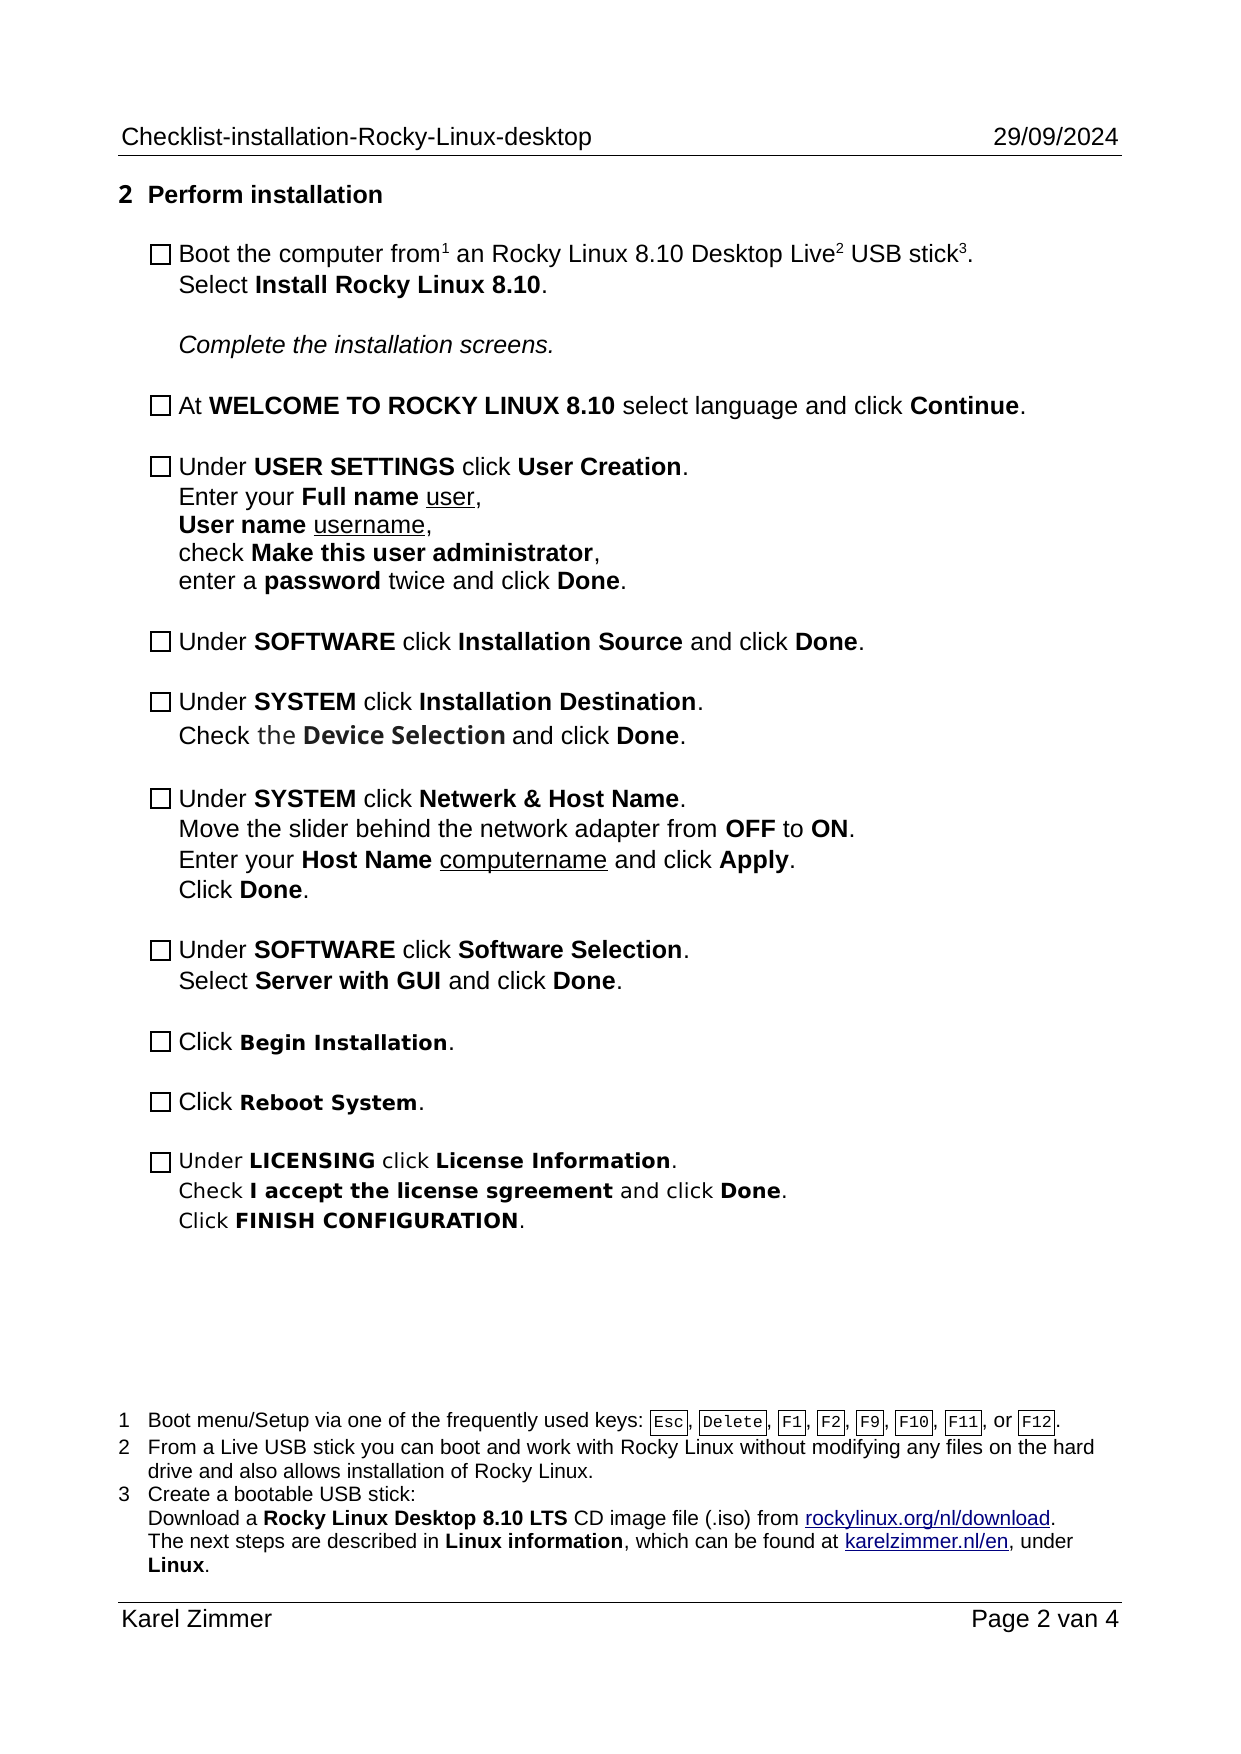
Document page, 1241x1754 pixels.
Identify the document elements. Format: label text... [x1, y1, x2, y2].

table_cell [118, 1087, 142, 1117]
table_cell [177, 360, 1122, 391]
table_cell [118, 935, 142, 966]
table_cell [142, 626, 177, 657]
table_cell Under SYSTEM click Netwerk & Host Name. [177, 784, 1122, 814]
table_cell [118, 687, 142, 717]
table_cell Click Begin Installation. [177, 1026, 1122, 1057]
table_cell [118, 966, 142, 996]
table_cell [118, 626, 142, 657]
table_cell Check I accept the license sgreement and click Done. [177, 1178, 1122, 1208]
table_cell [118, 1148, 142, 1178]
table_cell [142, 1117, 177, 1147]
table_cell [142, 596, 177, 626]
table_cell [142, 360, 177, 391]
table_cell [142, 754, 177, 784]
table_cell [142, 1148, 177, 1178]
table_cell [142, 1087, 177, 1117]
table_cell [118, 391, 142, 421]
table_cell [118, 300, 142, 330]
table_cell Under SOFTWARE click Installation Source and click Done. [177, 626, 1122, 657]
table_cell [142, 451, 177, 482]
table_cell Enter your Full name user, User name username, check Make this user administrator, enter a password twice and click Done. [177, 482, 1122, 596]
table_cell [177, 996, 1122, 1026]
table_cell [118, 360, 142, 391]
table_cell [177, 657, 1122, 687]
table_cell [118, 1117, 142, 1147]
table_cell Under SYSTEM click Installation Destination. [177, 687, 1122, 717]
table_cell [177, 300, 1122, 330]
table_cell Select Server with GUI and click Done. [177, 966, 1122, 996]
table_cell [142, 1057, 177, 1087]
table_cell [142, 1208, 177, 1238]
table_cell [118, 784, 142, 814]
table_cell Select Install Rocky Linux 8.10. [177, 269, 1122, 300]
table_cell [118, 1178, 142, 1208]
table_cell [118, 717, 142, 753]
table_cell Enter your Host Name computername and click Apply. [177, 844, 1122, 875]
table_cell [118, 814, 142, 844]
table_cell [177, 1117, 1122, 1147]
table_cell [142, 935, 177, 966]
table_cell [142, 814, 177, 844]
table_cell [118, 269, 142, 300]
table_cell [142, 996, 177, 1026]
table_cell [142, 482, 177, 596]
table_cell [118, 657, 142, 687]
table_cell Click Reboot System. [177, 1087, 1122, 1117]
table_cell [177, 596, 1122, 626]
table_cell [142, 717, 177, 753]
table_cell [142, 687, 177, 717]
table_cell [118, 1208, 142, 1238]
table_cell Complete the installation screens. [177, 330, 1122, 360]
table_cell [142, 657, 177, 687]
table_header [142, 239, 177, 269]
table_cell Under SOFTWARE click Software Selection. [177, 935, 1122, 966]
table_cell [118, 875, 142, 905]
table_cell [142, 1178, 177, 1208]
table_cell [142, 905, 177, 935]
table_cell Under LICENSING click License Information. [177, 1148, 1122, 1178]
table_cell [177, 1057, 1122, 1087]
table_cell [118, 905, 142, 935]
table_cell Move the slider behind the network adapter from OFF to ON. [177, 814, 1122, 844]
table_cell [142, 269, 177, 300]
table_cell [118, 421, 142, 451]
table_cell [118, 330, 142, 360]
table_cell [142, 391, 177, 421]
table_cell [142, 300, 177, 330]
table_cell [142, 875, 177, 905]
table_cell [118, 1057, 142, 1087]
table_cell [142, 784, 177, 814]
table_cell [142, 421, 177, 451]
table_cell [142, 1026, 177, 1057]
table_cell [118, 1026, 142, 1057]
table_cell [118, 596, 142, 626]
table_cell [142, 844, 177, 875]
table_cell Click Done. [177, 875, 1122, 905]
table_cell [177, 754, 1122, 784]
table_cell Under USER SETTINGS click User Creation. [177, 451, 1122, 482]
table_cell [118, 451, 142, 482]
table_cell Check the Device Selection and click Done. [177, 717, 1122, 753]
table_cell [118, 754, 142, 784]
table_cell [118, 482, 142, 596]
table_header [118, 239, 142, 269]
table_cell [118, 996, 142, 1026]
table_cell At WELCOME TO ROCKY LINUX 8.10 select language and click Continue. [177, 391, 1122, 421]
list Perform installation [118, 177, 1122, 211]
table_cell [118, 844, 142, 875]
table_cell Click FINISH CONFIGURATION. [177, 1208, 1122, 1238]
table_cell [177, 421, 1122, 451]
table_cell [142, 330, 177, 360]
table_cell [142, 966, 177, 996]
table_header Boot the computer from an Rocky Linux 8.10 Desktop Live USB stick. [177, 239, 1122, 269]
table_cell [177, 905, 1122, 935]
